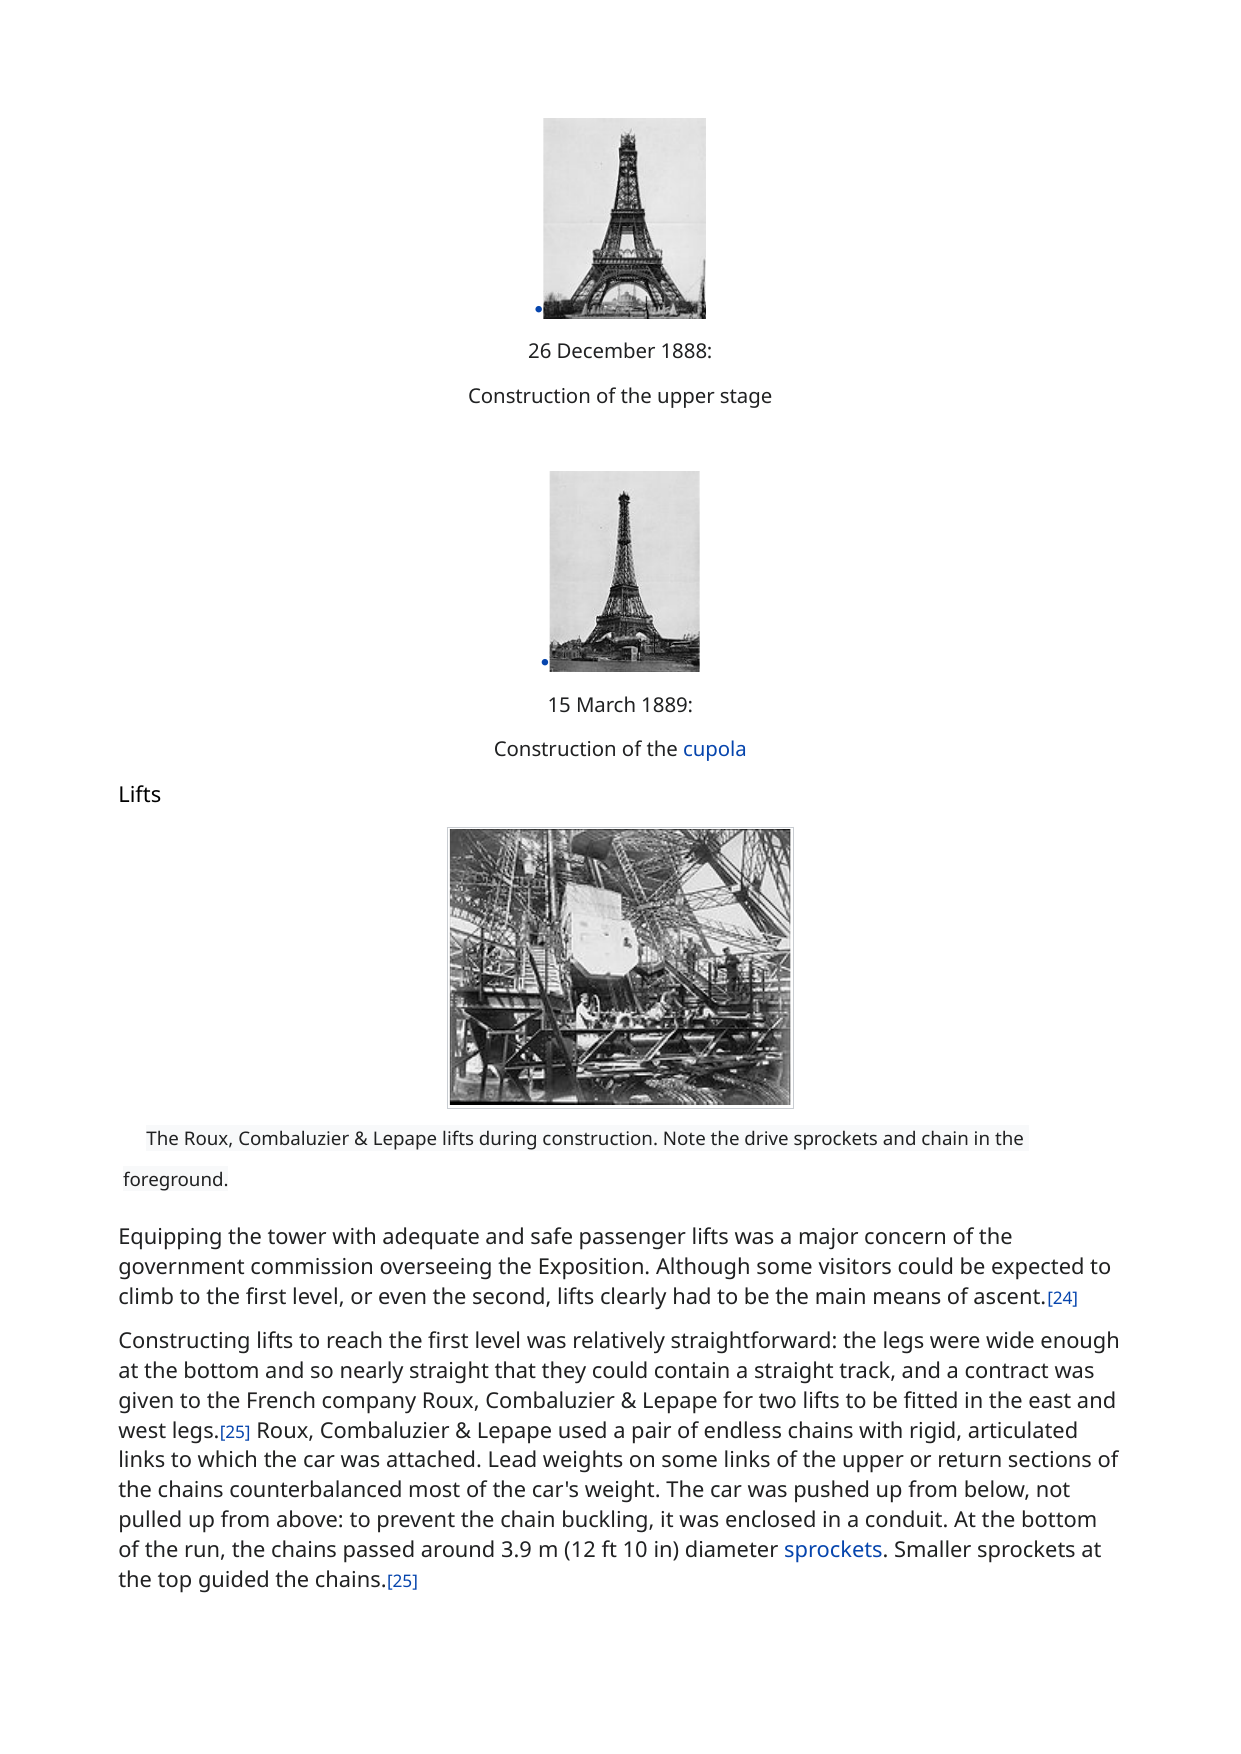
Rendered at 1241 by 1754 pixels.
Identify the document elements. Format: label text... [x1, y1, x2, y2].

list 15 March 1889: Construction of the cupola [118, 691, 1122, 762]
text The Roux, Combaluzier & Lepape lifts during construction. Note the drive sprockets and chain in the foreground. [123, 1125, 1122, 1191]
picture [549, 471, 700, 672]
text Equipping the tower with adequate and safe passenger lifts was a major concern of the government commission overseeing the Exposition. Although some visitors could be expected to climb to the first level, or even the second, lifts clearly had to be the main means of ascent.[24] [118, 1221, 1122, 1311]
picture [449, 829, 791, 1105]
subtitle Lifts [118, 779, 1122, 809]
text Constructing lifts to reach the first level was relatively straightforward: the legs were wide enough at the bottom and so nearly straight that they could contain a straight track, and a contract was given to the French company Roux, Combaluzier & Lepape for two lifts to be fitted in the east and west legs.[25] Roux, Combaluzier & Lepape used a pair of endless chains with rigid, articulated links to which the car was attached. Lead weights on some links of the upper or return sections of the chains counterbalanced most of the car's weight. The car was pushed up from below, not pulled up from above: to prevent the chain buckling, it was enclosed in a conduit. At the bottom of the run, the chains passed around 3.9 m (12 ft 10 in) diameter sprockets. Smaller sprockets at the top guided the chains.[25] [118, 1325, 1122, 1593]
picture [543, 118, 706, 319]
list 26 December 1888: Construction of the upper stage [118, 337, 1122, 409]
